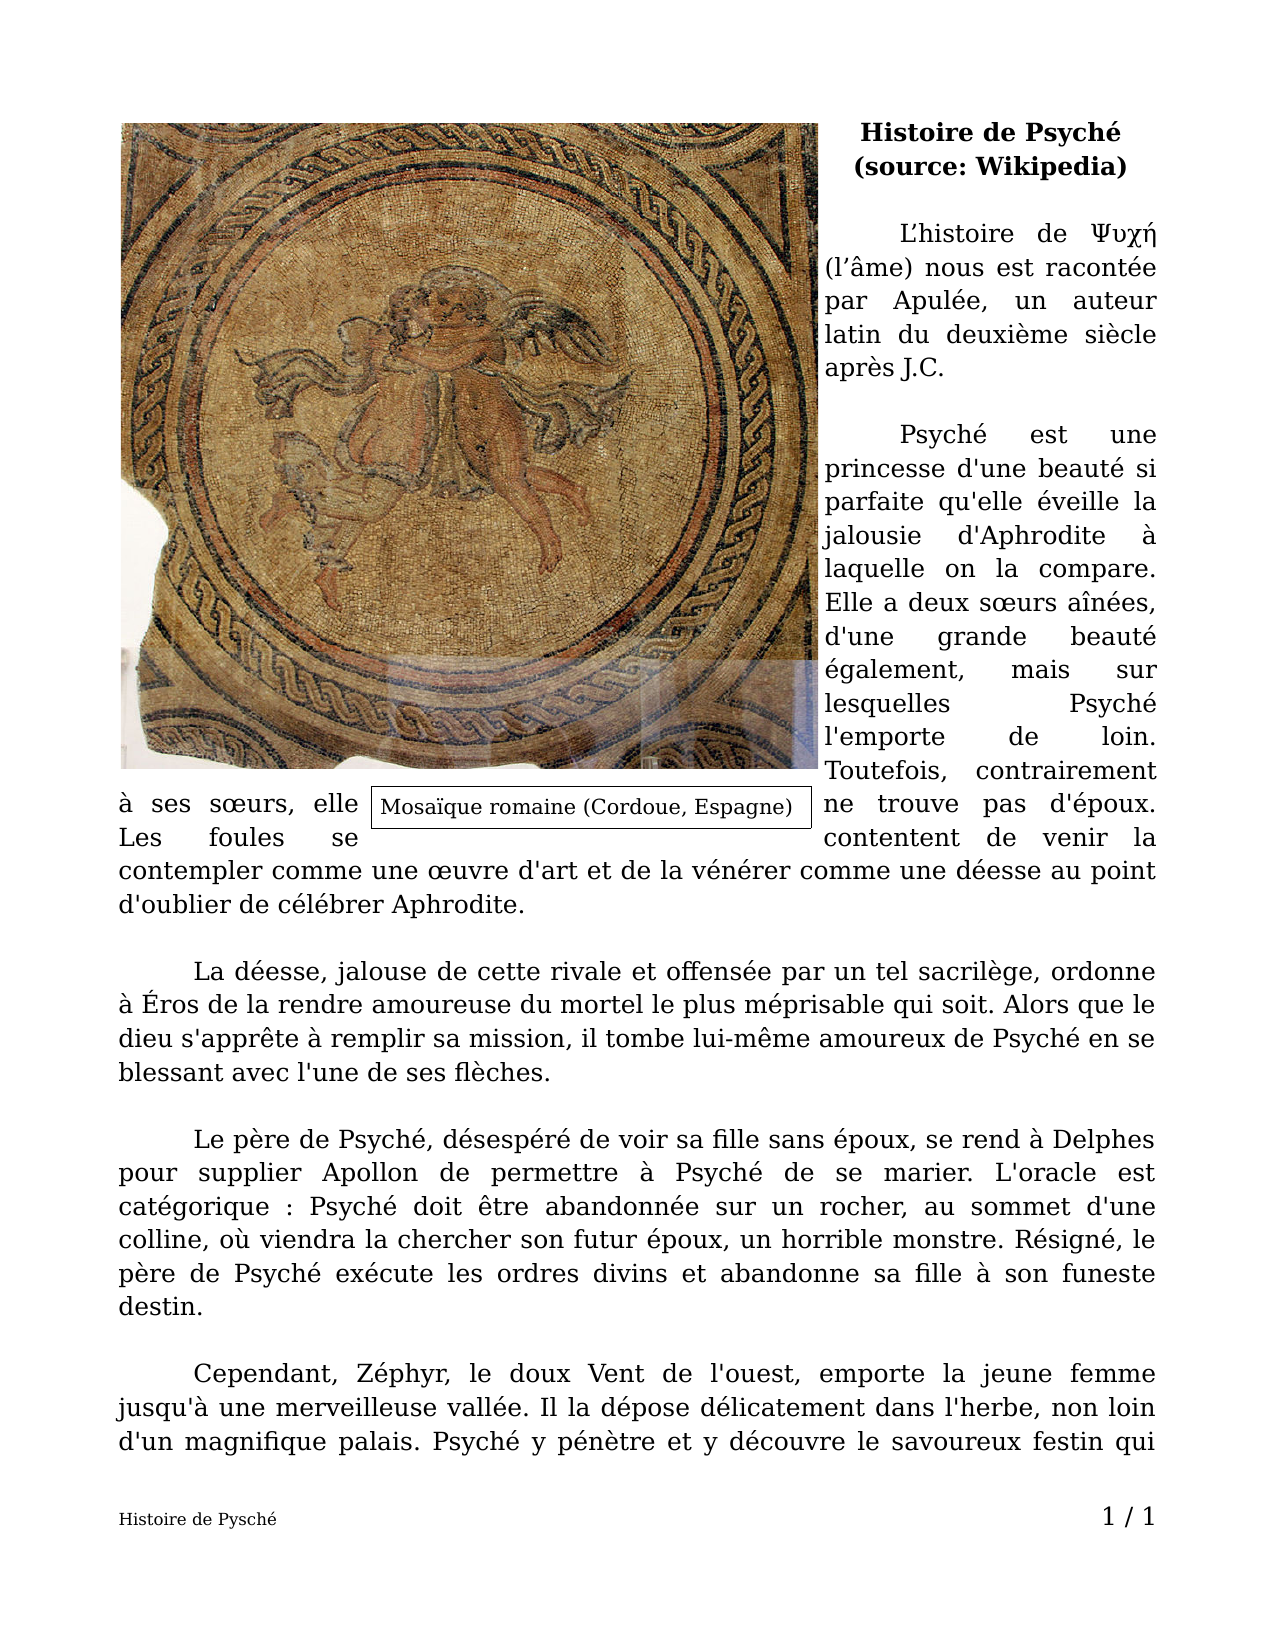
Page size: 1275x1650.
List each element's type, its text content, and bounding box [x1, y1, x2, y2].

text (source: Wikipedia) [819, 152, 1157, 181]
text L’histoire de Ψυχή (l’âme) nous est racontée par Apulée, un auteur latin du deuxième siècle après J.C. [819, 219, 1157, 382]
text Psyché est une princesse d'une beauté si parfaite qu'elle éveille la jalousie d'Aphrodite à laquelle on la compare. Elle a deux sœurs aînées, d'une grande beauté également, mais sur lesquelles Psyché l'emporte de loin. Toutefois, contrairement à ses sœurs, elle ne trouve pas d'époux. Les foules se contentent de venir la contempler comme une œuvre d'art et de la vénérer comme une déesse au point d'oublier de célébrer Aphrodite. [118, 420, 1157, 919]
text Mosaïque romaine (Cordoue, Espagne) [380, 795, 802, 819]
text Cependant, Zéphyr, le doux Vent de l'ouest, emporte la jeune femme jusqu'à une merveilleuse vallée. Il la dépose délicatement dans l'herbe, non loin d'un magnifique palais. Psyché y pénètre et y découvre le savoureux festin qui [118, 1359, 1157, 1456]
picture [120, 123, 819, 769]
text Histoire de Psyché [118, 118, 1157, 147]
text Le père de Psyché, désespéré de voir sa fille sans époux, se rend à Delphes pour supplier Apollon de permettre à Psyché de se marier. L'oracle est catégorique : Psyché doit être abandonnée sur un rocher, au sommet d'une colline, où viendra la chercher son futur époux, un horrible monstre. Résigné, le père de Psyché exécute les ordres divins et abandonne sa fille à son funeste destin. [118, 1125, 1157, 1322]
text La déesse, jalouse de cette rivale et offensée par un tel sacrilège, ordonne à Éros de la rendre amoureuse du mortel le plus méprisable qui soit. Alors que le dieu s'apprête à remplir sa mission, il tombe lui-même amoureux de Psyché en se blessant avec l'une de ses flèches. [118, 957, 1157, 1087]
